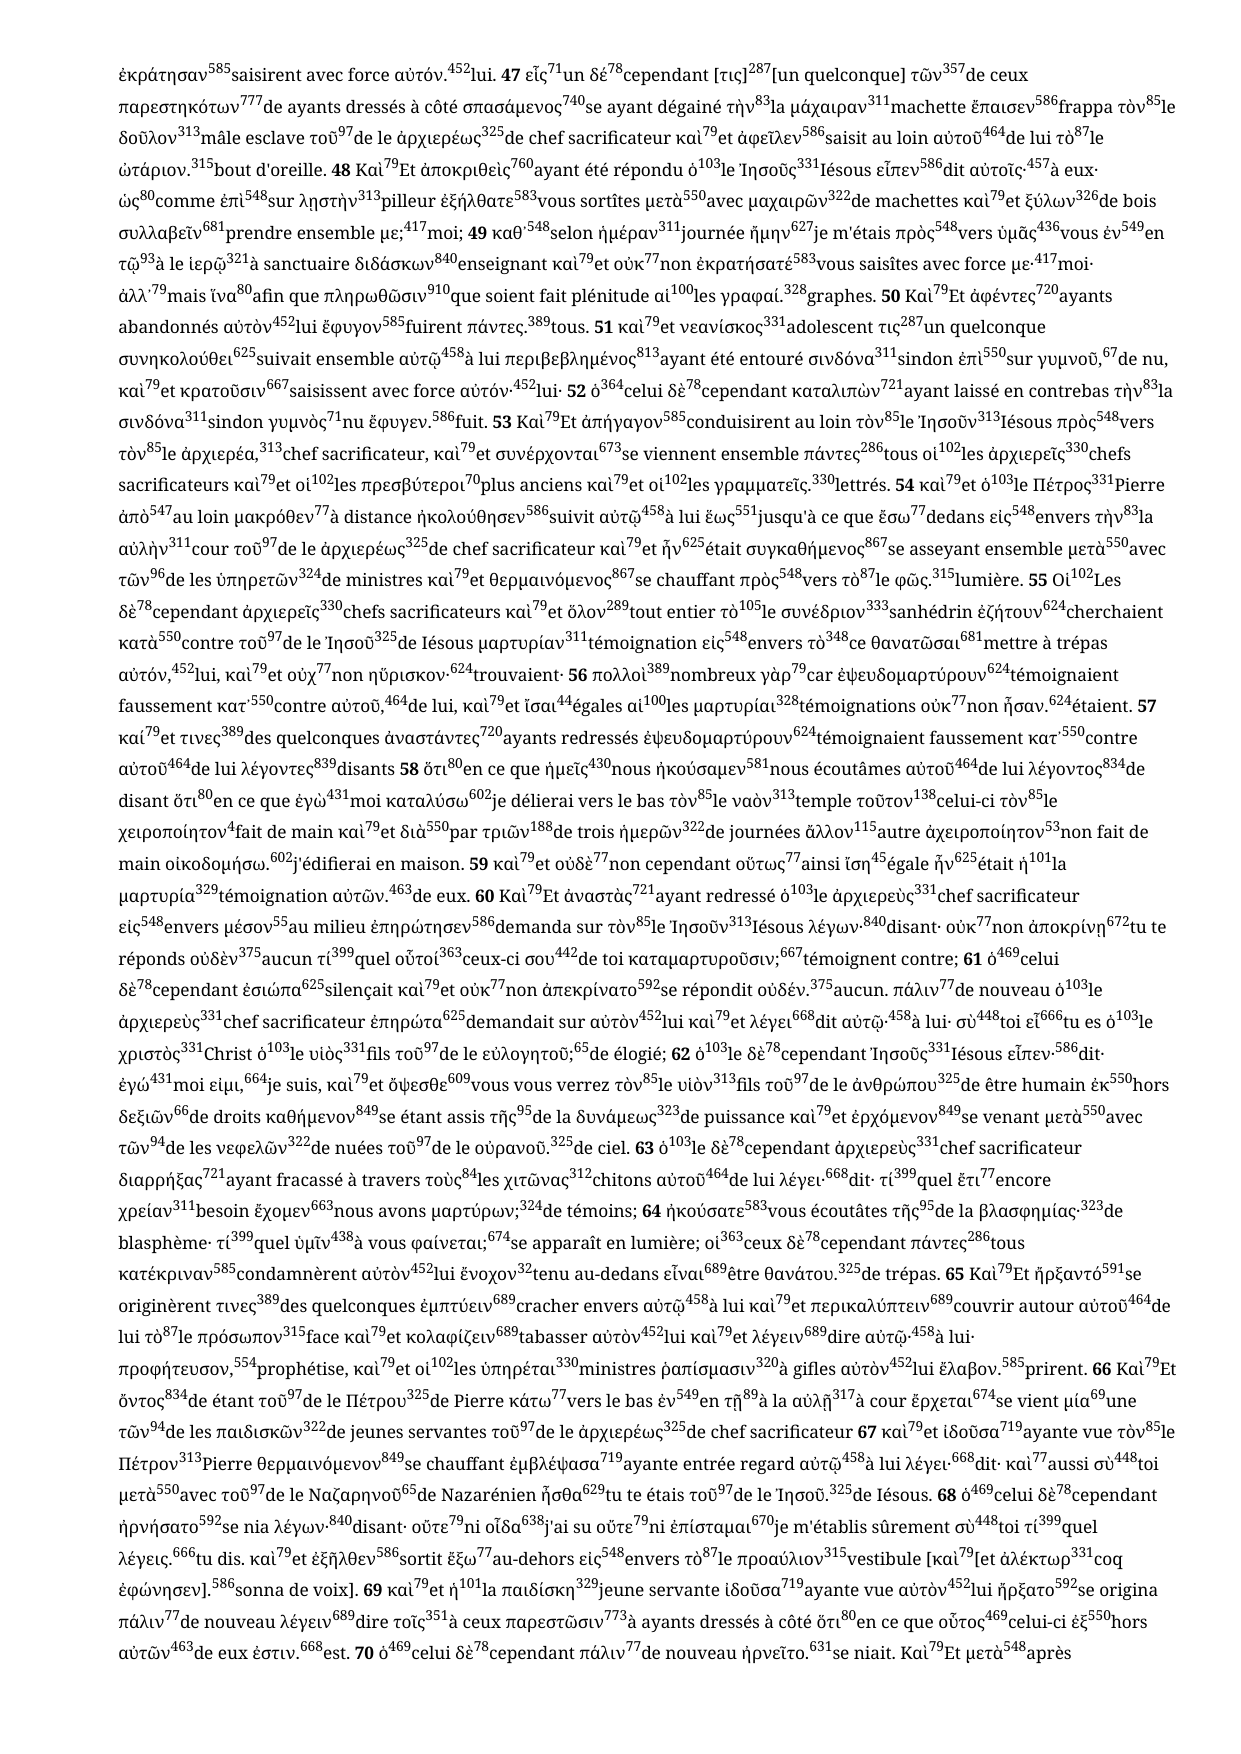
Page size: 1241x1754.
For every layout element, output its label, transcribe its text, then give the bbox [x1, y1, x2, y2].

text 1 Ἦν625Était δὲ78cependant τὸ105le πάσχα333pâque καὶ79et τὰ104les ἄζυμα72sans levains μετὰ548après δύο176deux ἡμέρας.310journées. καὶ79et ἐζήτουν624cherchaient οἱ102les ἀρχιερεῖς330chefs sacrificateurs καὶ79et οἱ102les γραμματεῖς330lettrés πῶς77comment? αὐτὸν452lui ἐν549en δόλῳ319à fraude κρατήσαντες720ayants saisis avec force ἀποκτείνωσιν·898que tuent catégoriquement· 2 ἔλεγον624disaient γάρ·79car· μὴ77ne pas ἐν549en τῇ89à la ἑορτῇ,317à fête, μήποτε80de peur que ἔσται612se sera θόρυβος331tumulte τοῦ97de le λαοῦ.325de peuple. 3 Καὶ79Et ὄντος834de étant αὐτοῦ464de lui ἐν549en Βηθανίᾳ317à Béthanie ἐν549en τῇ89à la οἰκίᾳ317à maison d'habitation Σίμωνος325de Simon τοῦ97de le λεπροῦ,16de lépreux, κατακειμένου861de se couchant de haut en bas αὐτοῦ464de lui ἦλθεν586vint γυνὴ329femme ἔχουσα838ayante ἀλάβαστρον311alabastre μύρου327de onguent νάρδου323de nard πιστικῆς14de croyalique πολυτελοῦς,14de très coûteuse, συντρίψασα719ayante broyée ensemble τὴν83la ἀλάβαστρον311alabastre κατέχεεν586versa de haut en bas αὐτοῦ464de lui τῆς95de la κεφαλῆς.323de tête. 4 ἦσαν624étaient δέ78cependant τινες389des quelconques ἀγανακτοῦντες839irritants beaucoup πρὸς548vers ἑαυτούς·527eux-mêmes· εἰς548envers τί399quel ἡ101la ἀπώλεια329perte complète αὕτη154celle-ci τοῦ99de le μύρου327de onguent γέγονεν;642a devenu; 5 ἠδύνατο631se pouvait γὰρ79car τοῦτο158ce-ci τὸ105le μύρον333onguent πραθῆναι683être vendu ἐπάνω77sur le haut δηναρίων326de deniers τριακοσίων192de trois cents καὶ79et δοθῆναι683être donné τοῖς90à les πτωχοῖς·58à pauvres· καὶ79et ἐνεβριμῶντο630se irritaient dans αὐτῇ.456à elle. 6 Ὁ103Le δὲ78cependant Ἰησοῦς331Iésous εἶπεν·586dit· ἄφετε553abandonnez αὐτήν·450elle· τί399quel αὐτῇ456à elle κόπους312frappements παρέχετε;665vous fournissez; καλὸν6beau ἔργον315travail ἠργάσατο592se mit au travail ἐν549en ἐμοί.420à moi. 7 πάντοτε77en tout moment γὰρ79car τοὺς84les πτωχοὺς52pauvres ἔχετε665vous avez μεθ᾽550avec ἑαυτῶν521de vous-mêmes καὶ79et ὅταν80lorsque le cas échéant θέλητε918que vous vouliez δύνασθε671vous vous pouvez αὐτοῖς457à eux εὖ77bien ποιῆσαι,681faire, ἐμὲ417moi δὲ78cependant οὐ77non πάντοτε77en tout moment ἔχετε.665vous avez. 8 ὃ482lequel ἔσχεν586eut ἐποίησεν·586fit· προέλαβεν586prit à l'avance μυρίσαι681oindre d'onguent τὸ87le σῶμά315corps μου424de moi εἰς548envers τὸν245le ἐνταφιασμόν.313enterrement. 9 ἀμὴν304amen δὲ78cependant λέγω664je dis ὑμῖν,438à vous, ὅπου80là où ἐὰν340si le cas échéant κηρυχθῇ911que soit annoncé τὸ105le εὐαγγέλιον333évangile εἰς548envers ὅλον269tout entier τὸν85le κόσμον,313monde, καὶ77aussi ὃ482lequel ἐποίησεν586fit αὕτη362celle-ci λαληθήσεται619sera bavardé εἰς548envers μνημόσυνον315souvenance αὐτῆς.462de elle. 10 Καὶ79Et Ἰούδας331Iouda Ἰσκαριὼθ331Iskariote ὁ103le εἷς71un τῶν96de les δώδεκα64de douze ἀπῆλθεν586éloigna πρὸς548vers τοὺς84les ἀρχιερεῖς312chefs sacrificateurs ἵνα80afin que αὐτὸν452lui παραδοῖ899que livre αὐτοῖς.457à eux. 11 οἱ468ceux δὲ78cependant ἀκούσαντες720ayants écoutés ἐχάρησαν599furent été de joie καὶ79et ἐπηγγείλαντο591se promirent αὐτῷ458à lui ἀργύριον315objet d'argent δοῦναι.681donner. καὶ79et ἐζήτει625cherchait πῶς77comment? αὐτὸν452lui εὐκαίρως77en bien moment παραδοῖ.899que livre. 12 Καὶ79Et τῇ89à la πρώτῃ206à première ἡμέρᾳ317à journée τῶν98de les ἀζύμων,66de sans levains, ὅτε77lorsque τὸ87le πάσχα315pâque ἔθυον,624sacrifiaient, λέγουσιν667disent αὐτῷ458à lui οἱ102les μαθηταὶ330disciples αὐτοῦ·464de lui· ποῦ77où? θέλεις666tu veux ἀπελθόντες720ayants éloignés ἑτοιμάσωμεν894que nous préparions ἵνα80afin que φάγῃς897que tu manges τὸ87le πάσχα;315pâque; 13 καὶ79et ἀποστέλλει668envoie δύο52deux τῶν96de les μαθητῶν324de disciples αὐτοῦ464de lui καὶ79et λέγει668dit αὐτοῖς·457à eux· ὑπάγετε569dirigez en arrière εἰς548envers τὴν83la πόλιν,311cité, καὶ79et ἀπαντήσει606viendra de loin à la rencontre ὑμῖν438à vous ἄνθρωπος331être humain κεράμιον315cruche ὕδατος327de eau βαστάζων·840mettant en charge· ἀκολουθήσατε553suivez αὐτῷ458à lui 14 καὶ79et ὅπου80là où ἐὰν340si le cas échéant εἰσέλθῃ899que vienne à l'intérieur εἴπατε553dites τῷ91à le οἰκοδεσπότῃ319à despote de maison ὅτι80en ce que ὁ103le διδάσκαλος331enseignant λέγει·668dit· ποῦ77où? ἐστιν668est τὸ105le κατάλυμά333salle de déliage μου424de moi ὅπου77là où τὸ87le πάσχα315pâque μετὰ550avec τῶν96de les μαθητῶν324de disciples μου424de moi φάγω;895que je mange; 15 καὶ79et αὐτὸς469lui ὑμῖν438à vous δείξει606montrera ἀνάγαιον315chambre haute μέγα6grand ἐστρωμένον798ayant été étendu ἕτοιμον·55prêt· καὶ79et ἐκεῖ77là ἑτοιμάσατε553préparez ἡμῖν.419à nous. 16 καὶ79et ἐξῆλθον585sortirent οἱ102les μαθηταὶ330disciples καὶ79et ἦλθον585vinrent εἰς548envers τὴν83la πόλιν311cité καὶ79et εὗρον585trouvèrent καθὼς77de haut en bas comme εἶπεν586dit αὐτοῖς457à eux καὶ79et ἡτοίμασαν585préparèrent τὸ87le πάσχα.315pâque. 17 Καὶ79Et ὀψίας63de tardive γενομένης732de se ayante devenue ἔρχεται674se vient μετὰ550avec τῶν96de les δώδεκα.64de douze. 18 καὶ79et ἀνακειμένων860de se couchants de bas en haut αὐτῶν463de eux καὶ79et ἐσθιόντων833de mangeants ὁ103le Ἰησοῦς331Iésous εἶπεν·586dit· ἀμὴν304amen λέγω664je dis ὑμῖν438à vous ὅτι80en ce que εἷς71un ἐξ550hors ὑμῶν441de vous παραδώσει606livrera με417moi ὁ364celui ἐσθίων840mangeant μετ᾽550avec ἐμοῦ.424de moi. 19 ἤρξαντο591se originèrent λυπεῖσθαι692être attristé καὶ79et λέγειν689dire αὐτῷ458à lui εἷς71un κατὰ547de haut en bas εἷς·71un· μήτι340ne serait-ce que ἐγώ;431moi; 20 ὁ469celui δὲ78cependant εἶπεν586dit αὐτοῖς·457à eux· εἷς71un τῶν96de les δώδεκα,64de douze, ὁ364celui ἐμβαπτόμενος867se trempant dedans μετ᾽550avec ἐμοῦ424de moi εἰς548envers τὸ87le τρύβλιον.315bol. 21 ὅτι80en ce que ὁ103le μὲν79certes υἱὸς331fils τοῦ97de le ἀνθρώπου325de être humain ὑπάγει668dirige en arrière καθὼς77de haut en bas comme γέγραπται654a été graphé περὶ550autour αὐτοῦ,464de lui, οὐαὶ304Ouai δὲ78cependant τῷ91à le ἀνθρώπῳ319à être humain ἐκείνῳ144à celui-là δι᾽550par οὗ492de lequel ὁ103le υἱὸς331fils τοῦ97de le ἀνθρώπου325de être humain παραδίδοται·680est livré· καλὸν49beau ἦν625était αὐτῷ458à lui εἰ80si οὐκ77non ἐγεννήθη600fut engendré ὁ103le ἄνθρωπος331être humain ἐκεῖνος.156celui-là. 22 Καὶ79Et ἐσθιόντων833de mangeants αὐτῶν463de eux λαβὼν721ayant pris ἄρτον313pain εὐλογήσας721ayant élogié ἔκλασεν586cassa καὶ79et ἔδωκεν586donna αὐτοῖς457à eux καὶ79et εἶπεν·586dit· λάβετε,553prenez, τοῦτό366ce-ci ἐστιν668est τὸ105le σῶμά333corps μου.424de moi. 23 καὶ79et λαβὼν721ayant pris ποτήριον315récipient à boire εὐχαριστήσας721ayant rendu grâce ἔδωκεν586donna αὐτοῖς,457à eux, καὶ79et ἔπιον585burent ἐξ550hors αὐτοῦ466de lui πάντες.389tous. 24 καὶ79et εἶπεν586dit αὐτοῖς·457à eux· τοῦτό366ce-ci ἐστιν668est τὸ105le αἷμά333sang μου424de moi τῆς95de la διαθήκης323de disposition τὸ366ce ἐκχυννόμενον893étant déversé ὑπὲρ550au-dessus πολλῶν.383de nombreux. 25 ἀμὴν304amen λέγω664je dis ὑμῖν438à vous ὅτι80en ce que οὐκέτι77non plus οὐ77non μὴ77ne pas πίω895que je boive ἐκ550hors τοῦ99de le γενήματος327de progéniture τῆς95de la ἀμπέλου323de vigne ἕως552jusqu'à ce que τῆς95de la ἡμέρας323de journée ἐκείνης148de celle-là ὅταν77lorsque le cas échéant αὐτὸ454lui πίνω917que je boive καινὸν55nouveau ἐν549en τῇ89à la βασιλείᾳ317à royauté τοῦ97de le θεοῦ.325de Dieu. 26 Καὶ79Et ὑμνήσαντες720ayants chantés hymne ἐξῆλθον585sortirent εἰς548envers τὸ87le ὄρος315montagne τῶν94de les ἐλαιῶν.322de oliviers. 27 καὶ79et λέγει668dit αὐτοῖς457à eux ὁ103le Ἰησοῦς331Iésous ὅτι80en ce que πάντες389tous σκανδαλισθήσεσθε,616vous serez scandalisé, ὅτι80en ce que γέγραπται·654a été graphé· πατάξω602je percuterai τὸν85le ποιμένα,313berger, καὶ79et τὰ104les πρόβατα332brebis διασκορπισθήσονται.618seront dispersé au travers. 28 ἀλλὰ79mais μετὰ548après τὸ348ce ἐγερθῆναί683être éveillé με417moi προάξω602je mènerai devant ὑμᾶς436vous εἰς548envers τὴν83la Γαλιλαίαν.311Galilée. 29 ὁ103le δὲ78cependant Πέτρος331Pierre ἔφη625déclarait αὐτῷ·458à lui· εἰ80si καὶ77aussi πάντες389tous σκανδαλισθήσονται,618seront scandalisé, ἀλλ᾽79mais οὐκ77non ἐγώ.431moi. 30 καὶ79et λέγει668dit αὐτῷ458à lui ὁ103le Ἰησοῦς·331Iésous· ἀμὴν304amen λέγω664je dis σοι439à toi ὅτι80en ce que σὺ448toi σήμερον77aujourd'hui ταύτῃ142à celle-ci τῇ89à la νυκτὶ317à nuit πρὶν80avant ἢ340ou δὶς77doublement ἀλέκτορα313coq φωνῆσαι681sonner de voix τρίς77trois fois με417moi ἀπαρνήσῃ.610tu te nieras au loin. 31 ὁ469celui δὲ78cependant ἐκπερισσῶς77surabondamment à l'excès ἐλάλει·625bavardait· ἐὰν80si le cas échéant δέῃ921que attache de lien με417moi συναποθανεῖν681mourir loin avec σοι,439à toi, οὐ77non μή77ne pas σε437toi ἀπαρνήσομαι.608je me nierai au loin. ὡσαύτως77de même δὲ78cependant καὶ77aussi πάντες389tous ἔλεγον.624disaient. 32 Καὶ79Et ἔρχονται673se viennent εἰς548envers χωρίον315emplacement οὗ494de lequel τὸ105le ὄνομα333nom Γεθσημανὶ333Gethsémani καὶ79et λέγει668dit τοῖς90à les μαθηταῖς318à disciples αὐτοῦ·464de lui· καθίσατε553asseyez ὧδε77ici ἕως80jusqu'à ce que προσεύξωμαι.901que je me prie. 33 καὶ79et παραλαμβάνει668prend à côté τὸν85le Πέτρον313Pierre καὶ79et [τὸν]85[le] Ἰάκωβον313Iakobos καὶ79et [τὸν]85[le] Ἰωάννην313Ioannes μετ᾽550avec αὐτοῦ464de lui καὶ79et ἤρξατο592se origina ἐκθαμβεῖσθαι692être stupéfié καὶ79et ἀδημονεῖν689être troublé 34 καὶ79et λέγει668dit αὐτοῖς·457à eux· περίλυπός45triste autour ἐστιν668est ἡ101la ψυχή329âme μου424de moi ἕως552jusqu'à ce que θανάτου·325de trépas· μείνατε553restez ὧδε77ici καὶ79et γρηγορεῖτε.569vigilez. 35 καὶ79et προελθὼν721ayant venu devant μικρὸν55petit ἔπιπτεν625tombait ἐπὶ550sur τῆς95de la γῆς323de terre καὶ79et προσηύχετο631se priait ἵνα80afin que εἰ80si δυνατόν49puissant ἐστιν668est παρέλθῃ899que passe à côté ἀπ᾽550au loin αὐτοῦ464de lui ἡ101la ὥρα,329heure, 36 καὶ79et ἔλεγεν·625disait· αββα304Abba ὁ109le πατήρ,337père, πάντα391tous δυνατά48puissants σοι·439à toi· παρένεγκε554porte à côté τὸ87le ποτήριον315récipient à boire τοῦτο140ce-ci ἀπ᾽550au loin ἐμοῦ·424de moi· ἀλλ᾽79mais οὐ77non τί399quel ἐγὼ431moi θέλω664je veux ἀλλὰ79mais τί399quel σύ.448toi. 37 καὶ79et ἔρχεται674se vient καὶ79et εὑρίσκει668trouve αὐτοὺς451eux καθεύδοντας,821dormants de haut en bas, καὶ79et λέγει668dit τῷ91à le Πέτρῳ·319à Pierre· Σίμων,337Simon, καθεύδεις;666tu dors de haut en bas; οὐκ77non ἴσχυσας584tu eus la ténacité μίαν177une ὥραν311heure γρηγορῆσαι;681vigiler; 38 γρηγορεῖτε569vigilez καὶ79et προσεύχεσθε,573que vous vous priez, ἵνα80afin que μὴ77ne pas ἔλθητε896que vous veniez εἰς548envers πειρασμόν·313tentation· τὸ105le μὲν79certes πνεῦμα333souffle πρόθυμον49de promptitude fureur ἡ101la δὲ78cependant σὰρξ329chair ἀσθενής.45infirme. 39 Καὶ79Et πάλιν77de nouveau ἀπελθὼν721ayant éloigné προσηύξατο592se pria τὸν85le αὐτὸν138même λόγον313discours εἰπών.721ayant dit. 40 καὶ79et πάλιν77de nouveau ἐλθὼν721ayant venu εὗρεν586trouva αὐτοὺς451eux καθεύδοντας,821dormants de haut en bas, ἦσαν624étaient γὰρ79car αὐτῶν463de eux οἱ102les ὀφθαλμοὶ330yeux καταβαρυνόμενοι,890étants alourdis de haut en bas, καὶ79et οὐκ77non ᾔδεισαν658avaient su τί399quel ἀποκριθῶσιν910que soient répondu αὐτῷ.458à lui. 41 Καὶ79Et ἔρχεται674se vient τὸ87le τρίτον55troisième καὶ79et λέγει668dit αὐτοῖς·457à eux· καθεύδετε665vous dormez de haut en bas τὸ87le λοιπὸν375restant καὶ79et ἀναπαύεσθε·671vous vous pausez de bas en haut· ἀπέχει·668tient au loin· ἦλθεν586vint ἡ101la ὥρα,329heure, ἰδοὺ306voici παραδίδοται680est livré ὁ103le υἱὸς331fils τοῦ97de le ἀνθρώπου325de être humain εἰς548envers τὰς82les χεῖρας310mains τῶν96de les ἁμαρτωλῶν.64de fauteurs. 42 ἐγείρεσθε577soyez éveillés ἄγωμεν·916que nous conduisions· ἰδοὺ306voici ὁ364celui παραδιδούς840livrant με417moi ἤγγικεν.642a approché. 43 Καὶ79Et εὐθὺς77directement ἔτι77encore αὐτοῦ464de lui λαλοῦντος834de bavardant παραγίνεται674se devient à côté Ἰούδας331Iouda εἷς71un τῶν96de les δώδεκα64de douze καὶ79et μετ᾽550avec αὐτοῦ464de lui ὄχλος331foule μετὰ550avec μαχαιρῶν322de machettes καὶ79et ξύλων326de bois παρὰ550à côté τῶν96de les ἀρχιερέων324de chefs sacrificateurs καὶ79et τῶν96de les γραμματέων324de lettrés καὶ79et τῶν96de les πρεσβυτέρων.64de plus anciens. 44 δεδώκει659avait donné δὲ78cependant ὁ364celui παραδιδοὺς840livrant αὐτὸν452lui σύσσημον315signe commun αὐτοῖς457à eux λέγων·840disant· ὃν480lequel ἂν340le cas échéant φιλήσω895que j'affectionne αὐτός469lui ἐστιν,668est, κρατήσατε553saisissez avec force αὐτὸν452lui καὶ79et ἀπάγετε569conduisez au loin ἀσφαλῶς.77en sécurité. 45 καὶ79et ἐλθὼν721ayant venu εὐθὺς77directement προσελθὼν721ayant venu vers αὐτῷ458à lui λέγει·668dit· ῥαββί,337rabbi, καὶ79et κατεφίλησεν586affectionna de haut en bas αὐτόν·452lui· 46 οἱ468ceux δὲ78cependant ἐπέβαλον585surjetèrent τὰς82les χεῖρας310mains αὐτῷ458à lui καὶ79et ἐκράτησαν585saisirent avec force αὐτόν.452lui. 47 εἷς71un δέ78cependant [τις]287[un quelconque] τῶν357de ceux παρεστηκότων777de ayants dressés à côté σπασάμενος740se ayant dégainé τὴν83la μάχαιραν311machette ἔπαισεν586frappa τὸν85le δοῦλον313mâle esclave τοῦ97de le ἀρχιερέως325de chef sacrificateur καὶ79et ἀφεῖλεν586saisit au loin αὐτοῦ464de lui τὸ87le ὠτάριον.315bout d'oreille. 48 Καὶ79Et ἀποκριθεὶς760ayant été répondu ὁ103le Ἰησοῦς331Iésous εἶπεν586dit αὐτοῖς·457à eux· ὡς80comme ἐπὶ548sur λῃστὴν313pilleur ἐξήλθατε583vous sortîtes μετὰ550avec μαχαιρῶν322de machettes καὶ79et ξύλων326de bois συλλαβεῖν681prendre ensemble με;417moi; 49 καθ᾽548selon ἡμέραν311journée ἤμην627je m'étais πρὸς548vers ὑμᾶς436vous ἐν549en τῷ93à le ἱερῷ321à sanctuaire διδάσκων840enseignant καὶ79et οὐκ77non ἐκρατήσατέ583vous saisîtes avec force με·417moi· ἀλλ᾽79mais ἵνα80afin que πληρωθῶσιν910que soient fait plénitude αἱ100les γραφαί.328graphes. 50 Καὶ79Et ἀφέντες720ayants abandonnés αὐτὸν452lui ἔφυγον585fuirent πάντες.389tous. 51 καὶ79et νεανίσκος331adolescent τις287un quelconque συνηκολούθει625suivait ensemble αὐτῷ458à lui περιβεβλημένος813ayant été entouré σινδόνα311sindon ἐπὶ550sur γυμνοῦ,67de nu, καὶ79et κρατοῦσιν667saisissent avec force αὐτόν·452lui· 52 ὁ364celui δὲ78cependant καταλιπὼν721ayant laissé en contrebas τὴν83la σινδόνα311sindon γυμνὸς71nu ἔφυγεν.586fuit. 53 Καὶ79Et ἀπήγαγον585conduisirent au loin τὸν85le Ἰησοῦν313Iésous πρὸς548vers τὸν85le ἀρχιερέα,313chef sacrificateur, καὶ79et συνέρχονται673se viennent ensemble πάντες286tous οἱ102les ἀρχιερεῖς330chefs sacrificateurs καὶ79et οἱ102les πρεσβύτεροι70plus anciens καὶ79et οἱ102les γραμματεῖς.330lettrés. 54 καὶ79et ὁ103le Πέτρος331Pierre ἀπὸ547au loin μακρόθεν77à distance ἠκολούθησεν586suivit αὐτῷ458à lui ἕως551jusqu'à ce que ἔσω77dedans εἰς548envers τὴν83la αὐλὴν311cour τοῦ97de le ἀρχιερέως325de chef sacrificateur καὶ79et ἦν625était συγκαθήμενος867se asseyant ensemble μετὰ550avec τῶν96de les ὑπηρετῶν324de ministres καὶ79et θερμαινόμενος867se chauffant πρὸς548vers τὸ87le φῶς.315lumière. 55 Οἱ102Les δὲ78cependant ἀρχιερεῖς330chefs sacrificateurs καὶ79et ὅλον289tout entier τὸ105le συνέδριον333sanhédrin ἐζήτουν624cherchaient κατὰ550contre τοῦ97de le Ἰησοῦ325de Iésous μαρτυρίαν311témoignation εἰς548envers τὸ348ce θανατῶσαι681mettre à trépas αὐτόν,452lui, καὶ79et οὐχ77non ηὕρισκον·624trouvaient· 56 πολλοὶ389nombreux γὰρ79car ἐψευδομαρτύρουν624témoignaient faussement κατ᾽550contre αὐτοῦ,464de lui, καὶ79et ἴσαι44égales αἱ100les μαρτυρίαι328témoignations οὐκ77non ἦσαν.624étaient. 57 καί79et τινες389des quelconques ἀναστάντες720ayants redressés ἐψευδομαρτύρουν624témoignaient faussement κατ᾽550contre αὐτοῦ464de lui λέγοντες839disants 58 ὅτι80en ce que ἡμεῖς430nous ἠκούσαμεν581nous écoutâmes αὐτοῦ464de lui λέγοντος834de disant ὅτι80en ce que ἐγὼ431moi καταλύσω602je délierai vers le bas τὸν85le ναὸν313temple τοῦτον138celui-ci τὸν85le χειροποίητον4fait de main καὶ79et διὰ550par τριῶν188de trois ἡμερῶν322de journées ἄλλον115autre ἀχειροποίητον53non fait de main οἰκοδομήσω.602j'édifierai en maison. 59 καὶ79et οὐδὲ77non cependant οὕτως77ainsi ἴση45égale ἦν625était ἡ101la μαρτυρία329témoignation αὐτῶν.463de eux. 60 Καὶ79Et ἀναστὰς721ayant redressé ὁ103le ἀρχιερεὺς331chef sacrificateur εἰς548envers μέσον55au milieu ἐπηρώτησεν586demanda sur τὸν85le Ἰησοῦν313Iésous λέγων·840disant· οὐκ77non ἀποκρίνῃ672tu te réponds οὐδὲν375aucun τί399quel οὗτοί363ceux-ci σου442de toi καταμαρτυροῦσιν;667témoignent contre; 61 ὁ469celui δὲ78cependant ἐσιώπα625silençait καὶ79et οὐκ77non ἀπεκρίνατο592se répondit οὐδέν.375aucun. πάλιν77de nouveau ὁ103le ἀρχιερεὺς331chef sacrificateur ἐπηρώτα625demandait sur αὐτὸν452lui καὶ79et λέγει668dit αὐτῷ·458à lui· σὺ448toi εἶ666tu es ὁ103le χριστὸς331Christ ὁ103le υἱὸς331fils τοῦ97de le εὐλογητοῦ;65de élogié; 62 ὁ103le δὲ78cependant Ἰησοῦς331Iésous εἶπεν·586dit· ἐγώ431moi εἰμι,664je suis, καὶ79et ὄψεσθε609vous vous verrez τὸν85le υἱὸν313fils τοῦ97de le ἀνθρώπου325de être humain ἐκ550hors δεξιῶν66de droits καθήμενον849se étant assis τῆς95de la δυνάμεως323de puissance καὶ79et ἐρχόμενον849se venant μετὰ550avec τῶν94de les νεφελῶν322de nuées τοῦ97de le οὐρανοῦ.325de ciel. 63 ὁ103le δὲ78cependant ἀρχιερεὺς331chef sacrificateur διαρρήξας721ayant fracassé à travers τοὺς84les χιτῶνας312chitons αὐτοῦ464de lui λέγει·668dit· τί399quel ἔτι77encore χρείαν311besoin ἔχομεν663nous avons μαρτύρων;324de témoins; 64 ἠκούσατε583vous écoutâtes τῆς95de la βλασφημίας·323de blasphème· τί399quel ὑμῖν438à vous φαίνεται;674se apparaît en lumière; οἱ363ceux δὲ78cependant πάντες286tous κατέκριναν585condamnèrent αὐτὸν452lui ἔνοχον32tenu au-dedans εἶναι689être θανάτου.325de trépas. 65 Καὶ79Et ἤρξαντό591se originèrent τινες389des quelconques ἐμπτύειν689cracher envers αὐτῷ458à lui καὶ79et περικαλύπτειν689couvrir autour αὐτοῦ464de lui τὸ87le πρόσωπον315face καὶ79et κολαφίζειν689tabasser αὐτὸν452lui καὶ79et λέγειν689dire αὐτῷ·458à lui· προφήτευσον,554prophétise, καὶ79et οἱ102les ὑπηρέται330ministres ῥαπίσμασιν320à gifles αὐτὸν452lui ἔλαβον.585prirent. 66 Καὶ79Et ὄντος834de étant τοῦ97de le Πέτρου325de Pierre κάτω77vers le bas ἐν549en τῇ89à la αὐλῇ317à cour ἔρχεται674se vient μία69une τῶν94de les παιδισκῶν322de jeunes servantes τοῦ97de le ἀρχιερέως325de chef sacrificateur 67 καὶ79et ἰδοῦσα719ayante vue τὸν85le Πέτρον313Pierre θερμαινόμενον849se chauffant ἐμβλέψασα719ayante entrée regard αὐτῷ458à lui λέγει·668dit· καὶ77aussi σὺ448toi μετὰ550avec τοῦ97de le Ναζαρηνοῦ65de Nazarénien ἦσθα629tu te étais τοῦ97de le Ἰησοῦ.325de Iésous. 68 ὁ469celui δὲ78cependant ἠρνήσατο592se nia λέγων·840disant· οὔτε79ni οἶδα638j'ai su οὔτε79ni ἐπίσταμαι670je m'établis sûrement σὺ448toi τί399quel λέγεις.666tu dis. καὶ79et ἐξῆλθεν586sortit ἔξω77au-dehors εἰς548envers τὸ87le προαύλιον315vestibule [καὶ79[et ἀλέκτωρ331coq ἐφώνησεν].586sonna de voix]. 69 καὶ79et ἡ101la παιδίσκη329jeune servante ἰδοῦσα719ayante vue αὐτὸν452lui ἤρξατο592se origina πάλιν77de nouveau λέγειν689dire τοῖς351à ceux παρεστῶσιν773à ayants dressés à côté ὅτι80en ce que οὗτος469celui-ci ἐξ550hors αὐτῶν463de eux ἐστιν.668est. 70 ὁ469celui δὲ78cependant πάλιν77de nouveau ἠρνεῖτο.631se niait. Καὶ79Et μετὰ548après μικρὸν55petit πάλιν77de nouveau οἱ363ceux παρεστῶτες782ayants dressés à côté ἔλεγον624disaient τῷ91à le Πέτρῳ·319à Pierre· ἀληθῶς77vraiment ἐξ550hors αὐτῶν463de eux εἶ,666tu es, καὶ77aussi γὰρ79car Γαλιλαῖος71Galiléen εἶ.666tu es. 71 ὁ469celui δὲ78cependant ἤρξατο592se origina ἀναθεματίζειν689anathématiser καὶ79et ὀμνύειν689jurer ὅτι80en ce que οὐκ77non οἶδα638j'ai su τὸν85le ἄνθρωπον313être humain τοῦτον138celui-ci ὃν480lequel λέγετε.665vous dites. 72 καὶ79et εὐθὺς77directement ἐκ550hors δευτέρου67de deuxième ἀλέκτωρ331coq ἐφώνησεν.586sonna de voix. Καὶ79Et ἀνεμνήσθη600fut remémoré ὁ103le Πέτρος331Pierre τὸ87le ῥῆμα315oral ὡς80comme εἶπεν586dit αὐτῷ458à lui ὁ103le Ἰησοῦς331Iésous ὅτι80en ce que πρὶν80avant ἀλέκτορα313coq φωνῆσαι681sonner de voix δὶς77doublement τρίς77trois fois με417moi ἀπαρνήσῃ·610tu te nieras au loin· καὶ79et ἐπιβαλὼν721ayant surjeté ἔκλαιεν.625pleurait. [118, 59, 1181, 1665]
